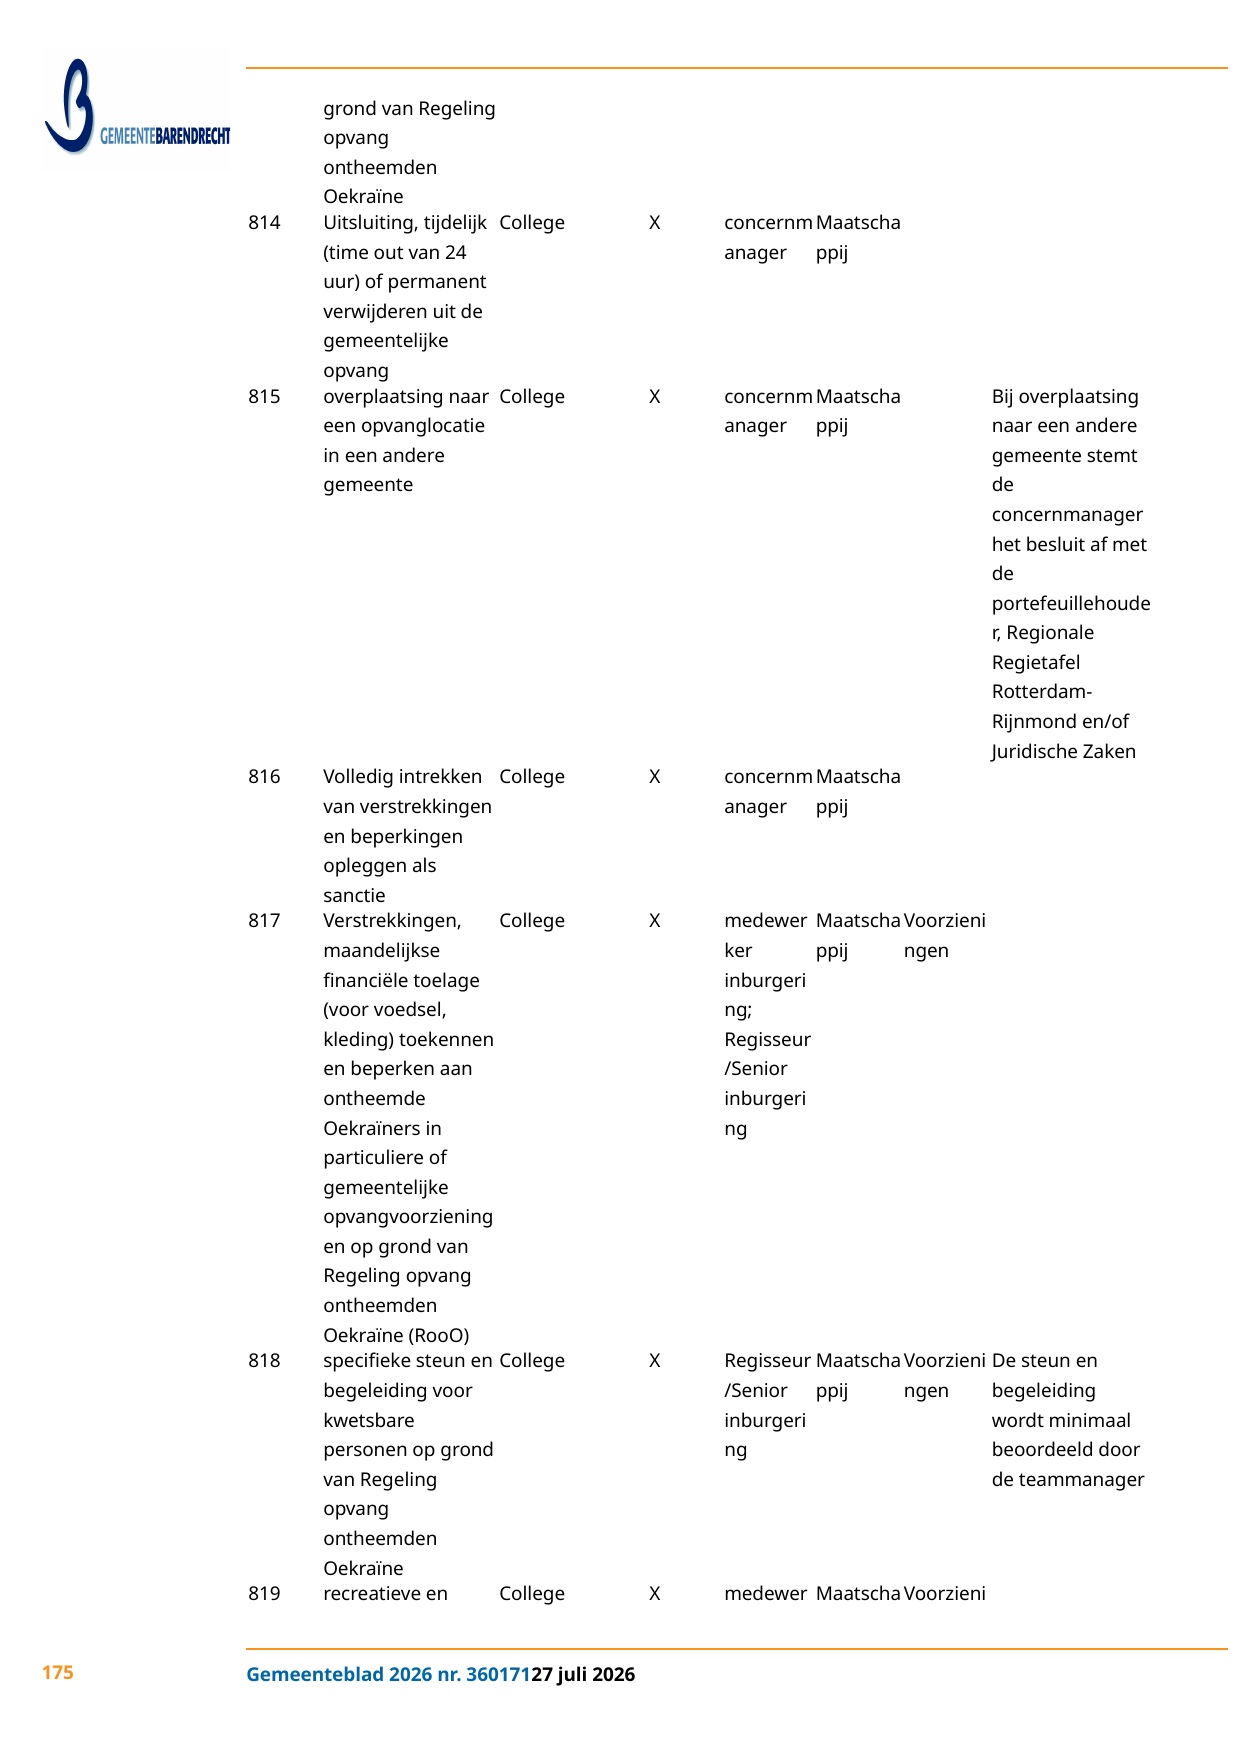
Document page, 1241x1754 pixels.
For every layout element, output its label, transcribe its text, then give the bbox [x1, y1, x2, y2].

table_cell 816 [248, 764, 323, 908]
table_cell X [649, 1580, 724, 1606]
table_cell Maatschappij [816, 908, 904, 1348]
table_cell [574, 95, 649, 209]
table_cell [574, 1580, 649, 1606]
table_cell [904, 95, 992, 209]
table_cell [574, 764, 649, 908]
table_cell [574, 908, 649, 1348]
table_cell grond van Regeling opvang ontheemden Oekraïne [323, 95, 499, 209]
table_cell [574, 383, 649, 764]
table_cell 818 [248, 1348, 323, 1580]
table_cell College [499, 1348, 574, 1580]
table_cell Maatscha [816, 1580, 904, 1606]
table_cell [992, 1580, 1152, 1606]
table_cell Voorzieningen [904, 908, 992, 1348]
table_cell overplaatsing naar een opvanglocatie in een andere gemeente [323, 383, 499, 764]
table_cell [816, 95, 904, 209]
table_cell X [649, 764, 724, 908]
table_cell Maatschappij [816, 764, 904, 908]
table_cell X [649, 209, 724, 383]
table_cell [992, 209, 1152, 383]
table_cell X [649, 908, 724, 1348]
table_cell Voorzieningen [904, 1348, 992, 1580]
table_cell [904, 764, 992, 908]
table_cell College [499, 209, 574, 383]
table_cell [248, 95, 323, 209]
table_cell College [499, 383, 574, 764]
table_cell 814 [248, 209, 323, 383]
table_cell [649, 95, 724, 209]
table_cell College [499, 1580, 574, 1606]
table_cell [992, 95, 1152, 209]
table_cell [904, 383, 992, 764]
table_cell Voorzieni [904, 1580, 992, 1606]
table_cell concernmanager [724, 209, 816, 383]
table_cell [992, 764, 1152, 908]
table_cell concernmanager [724, 383, 816, 764]
table_cell medewerker inburgering; Regisseur/Senior inburgering [724, 908, 816, 1348]
table_cell specifieke steun en begeleiding voor kwetsbare personen op grond van Regeling opvang ontheemden Oekraïne [323, 1348, 499, 1580]
table_cell [574, 209, 649, 383]
table_cell medewer [724, 1580, 816, 1606]
table_cell concernmanager [724, 764, 816, 908]
table_cell College [499, 764, 574, 908]
table_cell [574, 1348, 649, 1580]
table_cell 817 [248, 908, 323, 1348]
table_cell De steun en begeleiding wordt minimaal beoordeeld door de teammanager [992, 1348, 1152, 1580]
table_cell X [649, 383, 724, 764]
table_cell Regisseur/Senior inburgering [724, 1348, 816, 1580]
table_cell Volledig intrekken van verstrekkingen en beperkingen opleggen als sanctie [323, 764, 499, 908]
picture [41, 47, 231, 172]
table_cell Bij overplaatsing naar een andere gemeente stemt de concernmanager het besluit af met de portefeuillehouder, Regionale Regietafel Rotterdam-Rijnmond en/of Juridische Zaken [992, 383, 1152, 764]
table_cell X [649, 1348, 724, 1580]
table_cell [904, 209, 992, 383]
table_cell [724, 95, 816, 209]
table_cell Uitsluiting, tijdelijk (time out van 24 uur) of permanent verwijderen uit de gemeentelijke opvang [323, 209, 499, 383]
table_cell Maatschappij [816, 383, 904, 764]
table_cell [499, 95, 574, 209]
table_cell [992, 908, 1152, 1348]
table_cell College [499, 908, 574, 1348]
table_cell Maatschappij [816, 209, 904, 383]
table_cell 819 [248, 1580, 323, 1606]
table_cell Maatschappij [816, 1348, 904, 1580]
table_cell 815 [248, 383, 323, 764]
table_cell Verstrekkingen, maandelijkse financiële toelage (voor voedsel, kleding) toekennen en beperken aan ontheemde Oekraïners in particuliere of gemeentelijke opvangvoorzieningen op grond van Regeling opvang ontheemden Oekraïne (RooO) [323, 908, 499, 1348]
table_cell recreatieve en [323, 1580, 499, 1606]
